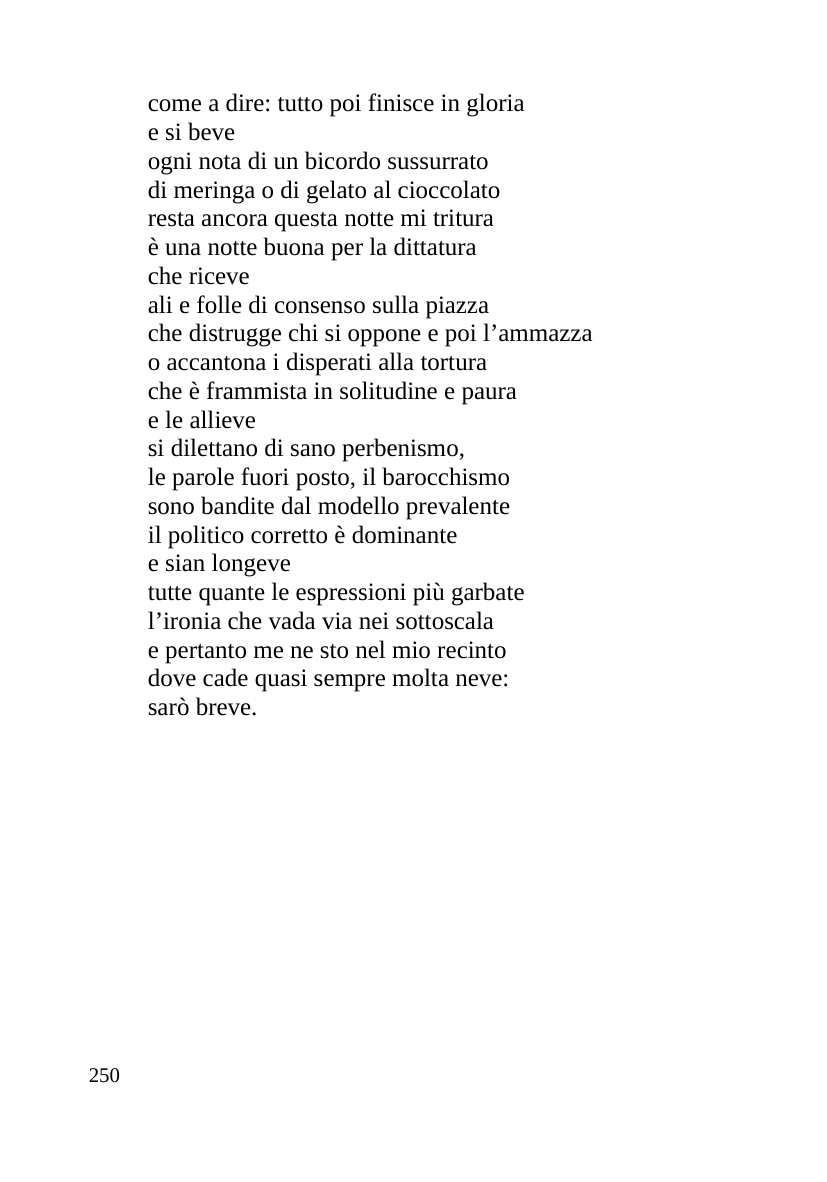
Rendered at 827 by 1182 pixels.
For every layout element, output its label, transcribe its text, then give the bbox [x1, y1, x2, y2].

text e sian longeve [148, 548, 738, 577]
text sarò breve. [148, 692, 738, 721]
text dove cade quasi sempre molta neve: [148, 663, 738, 692]
text che è frammista in solitudine e paura [148, 376, 738, 405]
text e pertanto me ne sto nel mio recinto [148, 635, 738, 663]
text ali e folle di consenso sulla piazza [148, 290, 738, 318]
text è una notte buona per la dittatura [148, 232, 738, 261]
text le parole fuori posto, il barocchismo [148, 462, 738, 491]
text il politico corretto è dominante [148, 520, 738, 548]
text come a dire: tutto poi finisce in gloria [148, 88, 738, 117]
text e le allieve [148, 405, 738, 433]
text sono bandite dal modello prevalente [148, 491, 738, 520]
text ogni nota di un bicordo sussurrato [148, 146, 738, 175]
text che riceve [148, 261, 738, 290]
text tutte quante le espressioni più garbate [148, 577, 738, 606]
text si dilettano di sano perbenismo, [148, 433, 738, 462]
text di meringa o di gelato al cioccolato [148, 175, 738, 203]
text che distrugge chi si oppone e poi l’ammazza [148, 318, 738, 347]
text l’ironia che vada via nei sottoscala [148, 606, 738, 635]
text resta ancora questa notte mi tritura [148, 203, 738, 232]
text e si beve [148, 117, 738, 146]
text o accantona i disperati alla tortura [148, 347, 738, 376]
